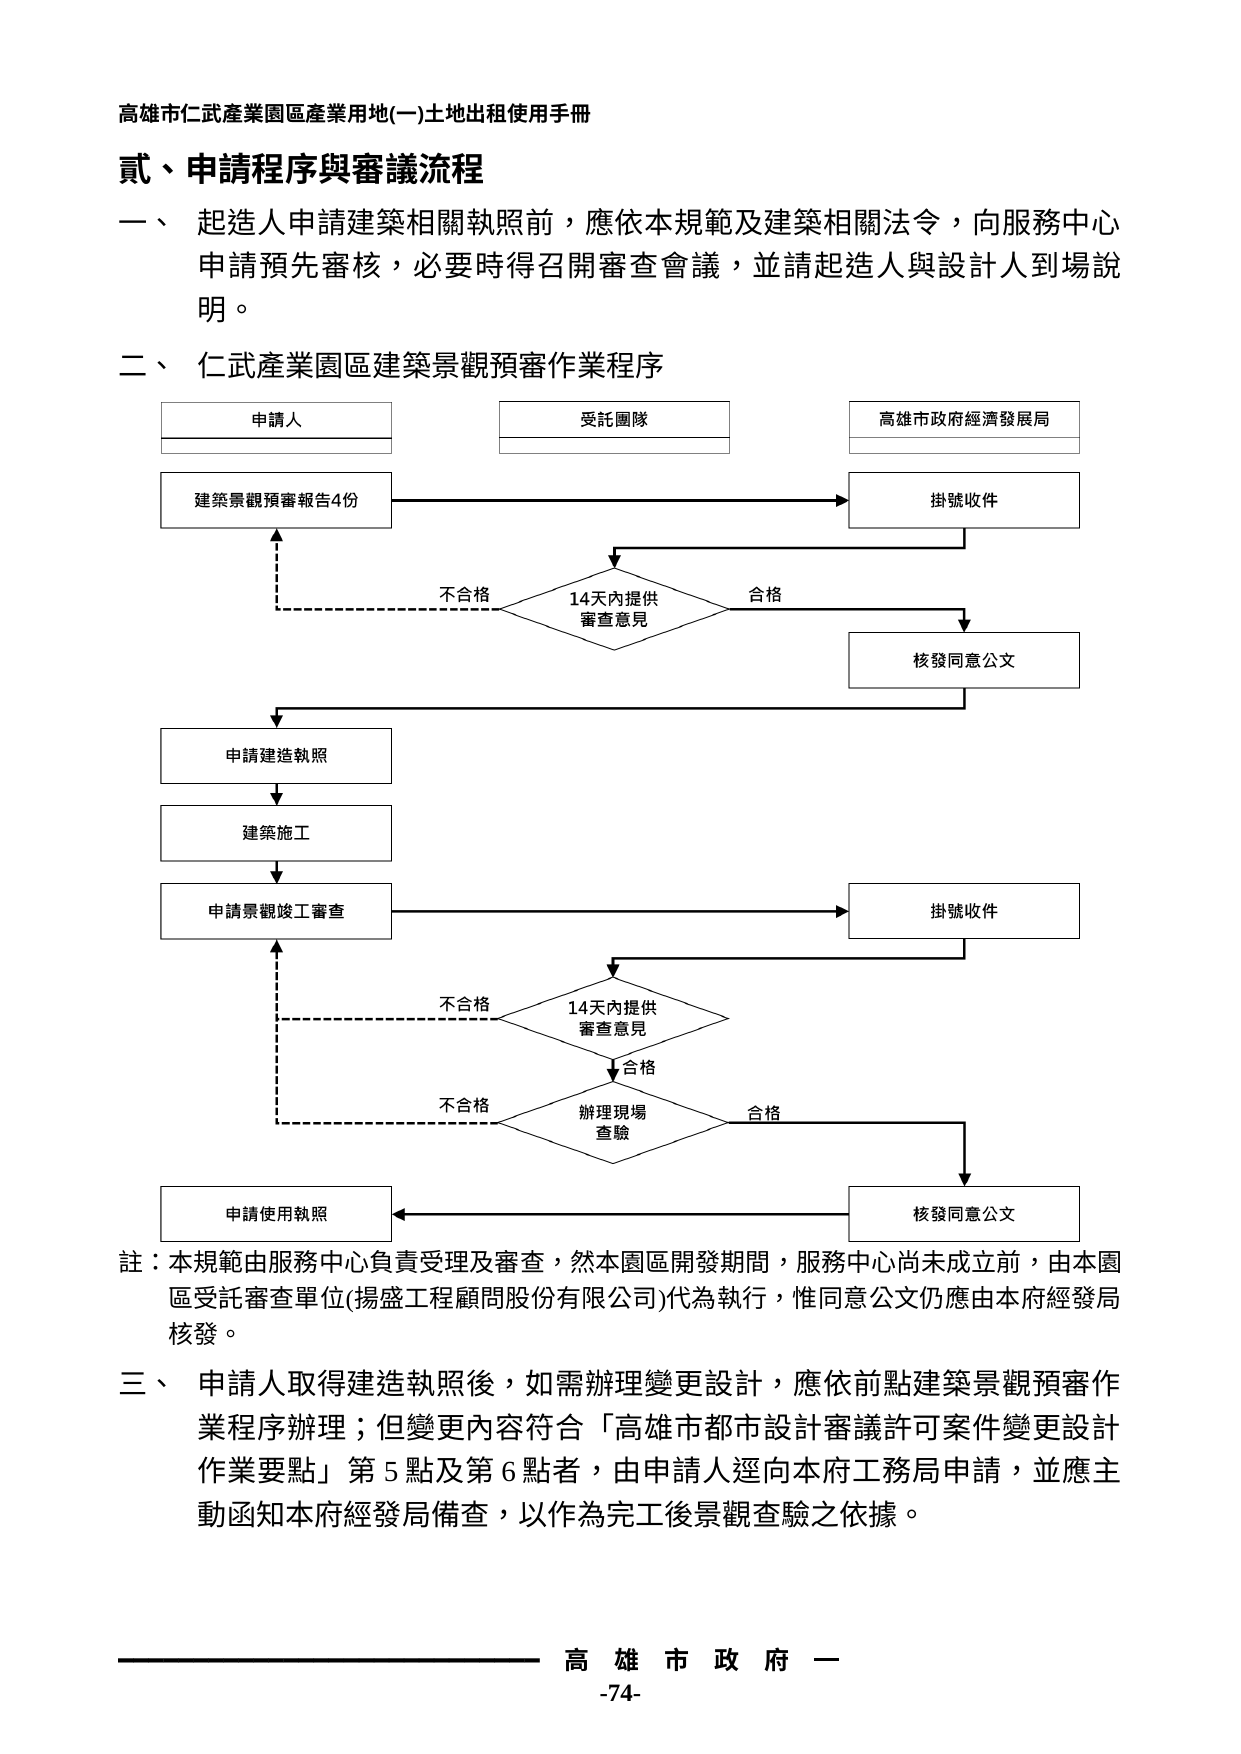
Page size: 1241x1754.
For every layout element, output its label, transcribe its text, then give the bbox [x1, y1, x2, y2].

subtitle 仁武產業園區建築景觀預審作業程序 [118, 345, 1122, 385]
subtitle 起造人申請建築相關執照前，應依本規範及建築相關法令，向服務中心申請預先審核，必要時得召開審查會議，並請起造人與設計人到場說明。 [118, 202, 1122, 329]
text 註：本規範由服務中心負責受理及審查，然本園區開發期間，服務中心尚未成立前，由本園區受託審查單位(揚盛工程顧問股份有限公司)代為執行，惟同意公文仍應由本府經發局核發。 [118, 1242, 1122, 1351]
picture [160, 401, 1080, 1242]
subtitle 申請人取得建造執照後，如需辦理變更設計，應依前點建築景觀預審作業程序辦理；但變更內容符合「高雄市都市設計審議許可案件變更設計作業要點」第5點及第6點者，由申請人逕向本府工務局申請，並應主動函知本府經發局備查，以作為完工後景觀查驗之依據。 [118, 1363, 1122, 1534]
text 貳、申請程序與審議流程 [118, 148, 1122, 189]
